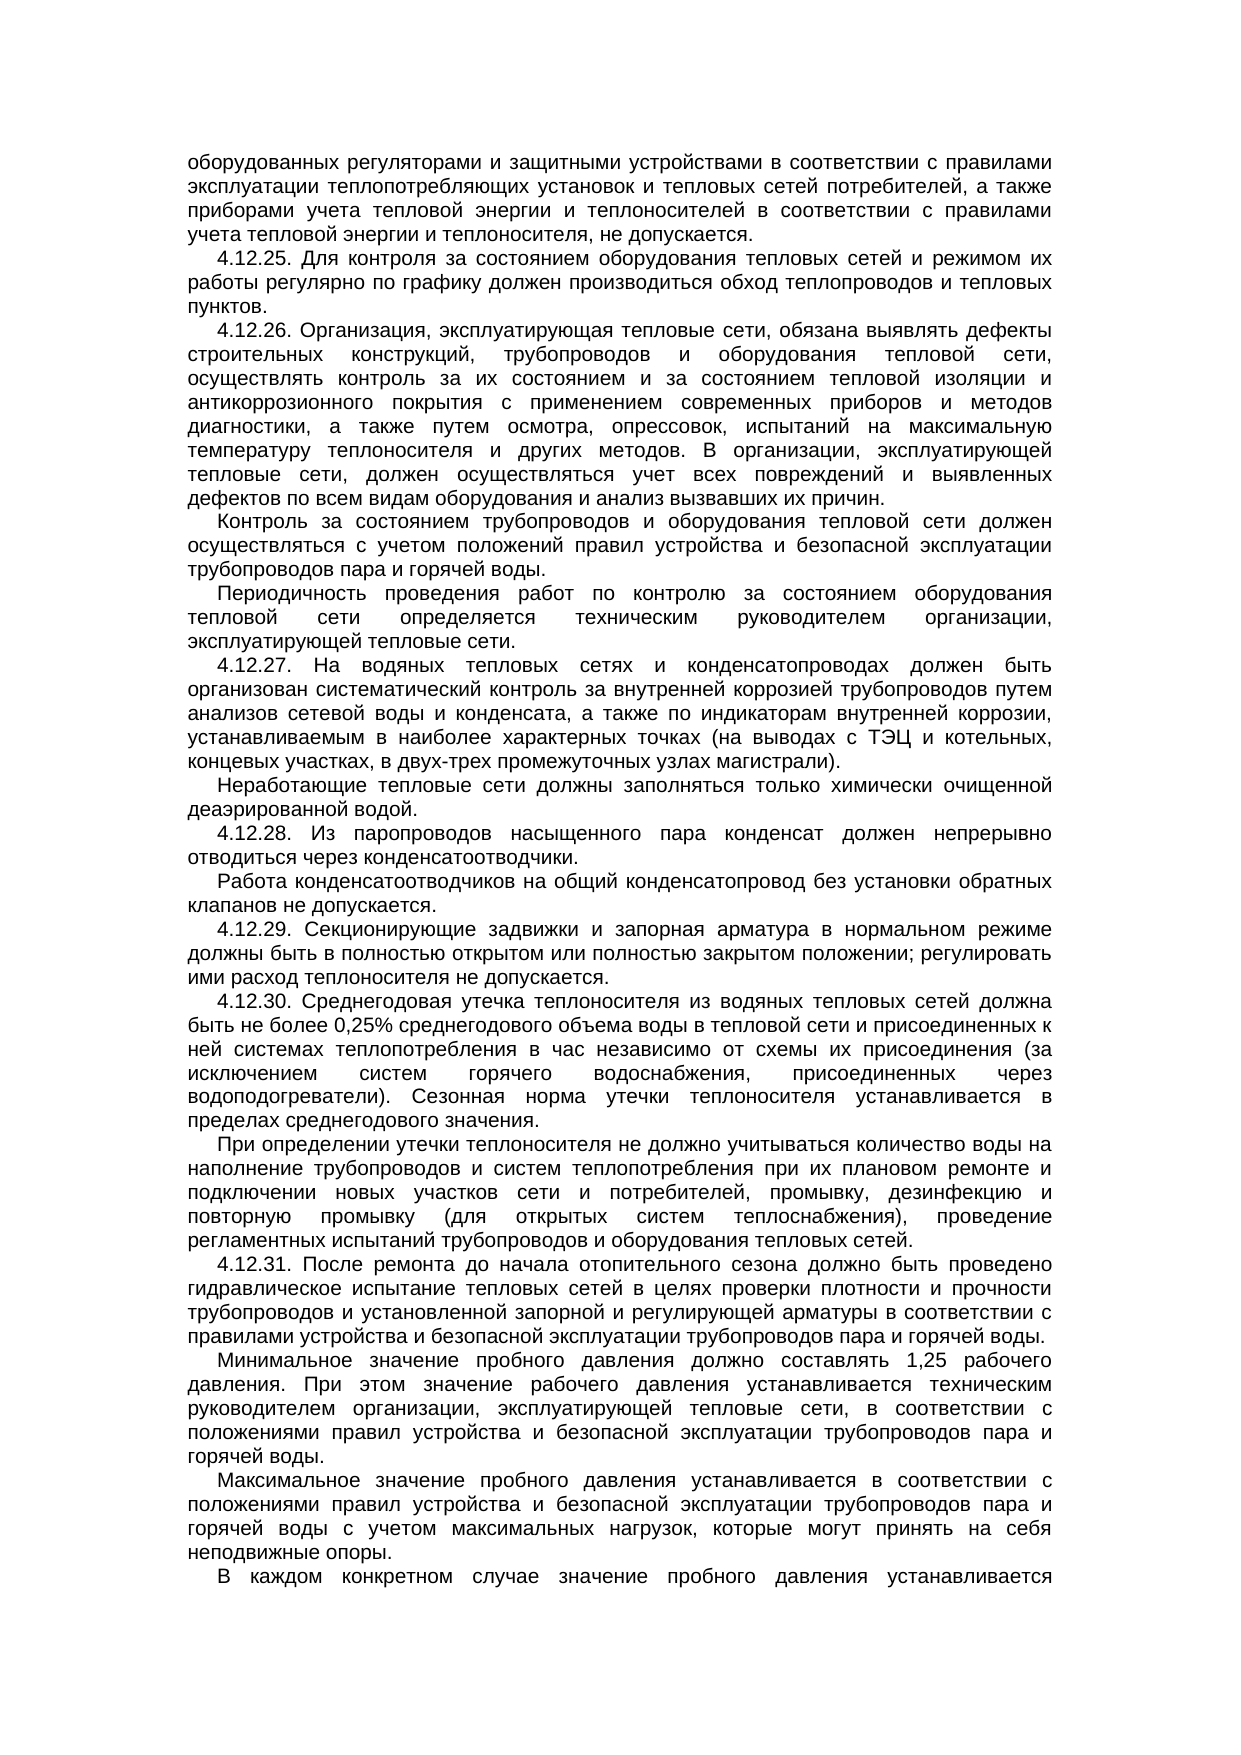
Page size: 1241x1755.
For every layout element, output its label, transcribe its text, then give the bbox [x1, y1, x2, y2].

text При определении утечки теплоносителя не должно учитываться количество воды на наполнение трубопроводов и систем теплопотребления при их плановом ремонте и подключении новых участков сети и потребителей, промывку, дезинфекцию и повторную промывку (для открытых систем теплоснабжения), проведение регламентных испытаний трубопроводов и оборудования тепловых сетей. [187, 1132, 1053, 1252]
text 4.12.31. После ремонта до начала отопительного сезона должно быть проведено гидравлическое испытание тепловых сетей в целях проверки плотности и прочности трубопроводов и установленной запорной и регулирующей арматуры в соответствии с правилами устройства и безопасной эксплуатации трубопроводов пара и горячей воды. [187, 1252, 1053, 1348]
text Максимальное значение пробного давления устанавливается в соответствии с положениями правил устройства и безопасной эксплуатации трубопроводов пара и горячей воды с учетом максимальных нагрузок, которые могут принять на себя неподвижные опоры. [187, 1468, 1053, 1563]
text Работа конденсатоотводчиков на общий конденсатопровод без установки обратных клапанов не допускается. [187, 869, 1053, 917]
text 4.12.25. Для контроля за состоянием оборудования тепловых сетей и режимом их работы регулярно по графику должен производиться обход теплопроводов и тепловых пунктов. [187, 246, 1053, 318]
text В каждом конкретном случае значение пробного давления устанавливается [187, 1563, 1053, 1587]
text 4.12.30. Среднегодовая утечка теплоносителя из водяных тепловых сетей должна быть не более 0,25% среднегодового объема воды в тепловой сети и присоединенных к ней системах теплопотребления в час независимо от схемы их присоединения (за исключением систем горячего водоснабжения, присоединенных через водоподогреватели). Сезонная норма утечки теплоносителя устанавливается в пределах среднегодового значения. [187, 988, 1053, 1132]
text Периодичность проведения работ по контролю за состоянием оборудования тепловой сети определяется техническим руководителем организации, эксплуатирующей тепловые сети. [187, 581, 1053, 653]
text 4.12.26. Организация, эксплуатирующая тепловые сети, обязана выявлять дефекты строительных конструкций, трубопроводов и оборудования тепловой сети, осуществлять контроль за их состоянием и за состоянием тепловой изоляции и антикоррозионного покрытия с применением современных приборов и методов диагностики, а также путем осмотра, опрессовок, испытаний на максимальную температуру теплоносителя и других методов. В организации, эксплуатирующей тепловые сети, должен осуществляться учет всех повреждений и выявленных дефектов по всем видам оборудования и анализ вызвавших их причин. [187, 318, 1053, 509]
text 4.12.28. Из паропроводов насыщенного пара конденсат должен непрерывно отводиться через конденсатоотводчики. [187, 821, 1053, 869]
text 4.12.27. На водяных тепловых сетях и конденсатопроводах должен быть организован систематический контроль за внутренней коррозией трубопроводов путем анализов сетевой воды и конденсата, а также по индикаторам внутренней коррозии, устанавливаемым в наиболее характерных точках (на выводах с ТЭЦ и котельных, концевых участках, в двух-трех промежуточных узлах магистрали). [187, 653, 1053, 773]
text Минимальное значение пробного давления должно составлять 1,25 рабочего давления. При этом значение рабочего давления устанавливается техническим руководителем организации, эксплуатирующей тепловые сети, в соответствии с положениями правил устройства и безопасной эксплуатации трубопроводов пара и горячей воды. [187, 1348, 1053, 1468]
text Неработающие тепловые сети должны заполняться только химически очищенной деаэрированной водой. [187, 773, 1053, 821]
text Контроль за состоянием трубопроводов и оборудования тепловой сети должен осуществляться с учетом положений правил устройства и безопасной эксплуатации трубопроводов пара и горячей воды. [187, 509, 1053, 581]
text оборудованных регуляторами и защитными устройствами в соответствии с правилами эксплуатации теплопотребляющих установок и тепловых сетей потребителей, а также приборами учета тепловой энергии и теплоносителей в соответствии с правилами учета тепловой энергии и теплоносителя, не допускается. [187, 150, 1053, 246]
text 4.12.29. Секционирующие задвижки и запорная арматура в нормальном режиме должны быть в полностью открытом или полностью закрытом положении; регулировать ими расход теплоносителя не допускается. [187, 917, 1053, 988]
